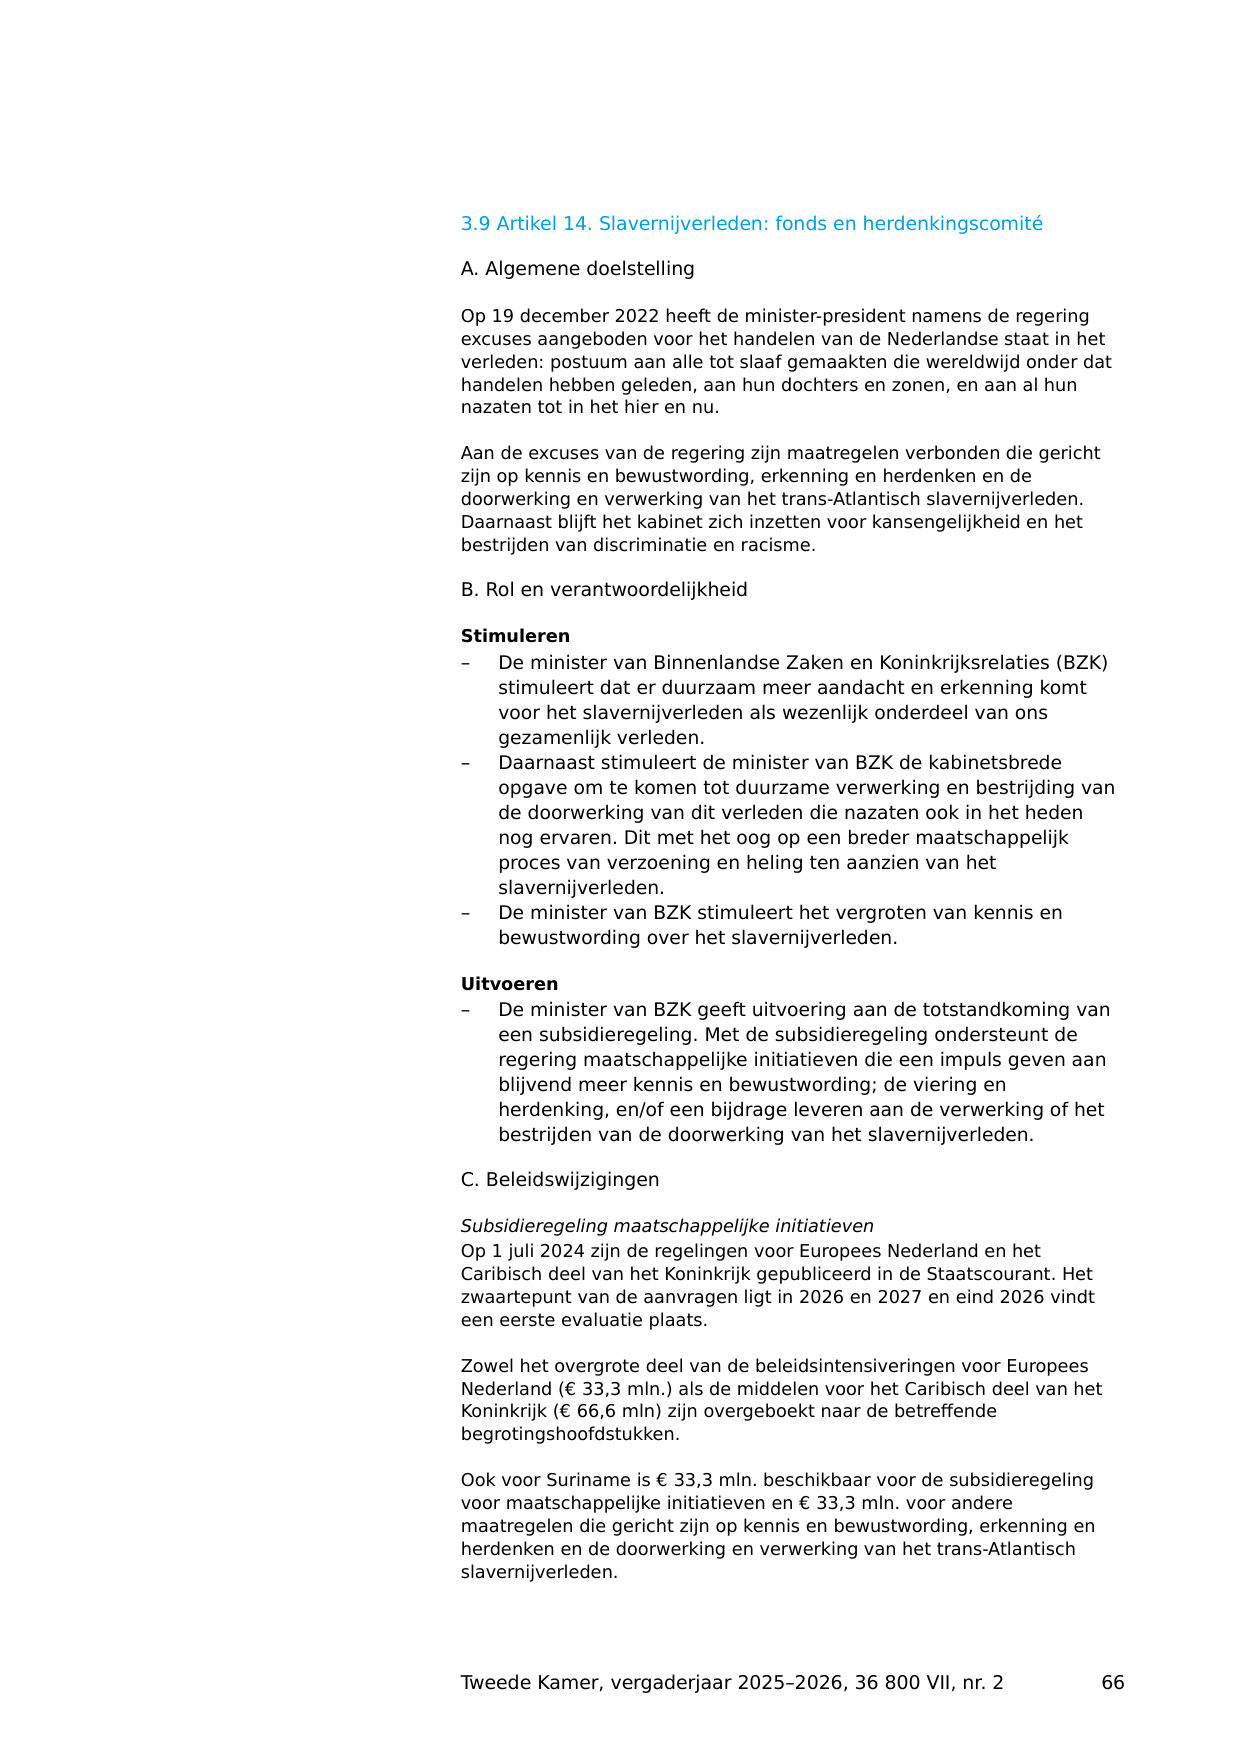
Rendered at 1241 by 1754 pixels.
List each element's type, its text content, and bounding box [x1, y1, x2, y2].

list De minister van Binnenlandse Zaken en Koninkrijksrelaties (BZK) stimuleert dat er duurzaam meer aandacht en erkenning komt voor het slavernijverleden als wezenlijk onderdeel van ons gezamenlijk verleden. [461, 649, 1125, 749]
text Stimuleren [461, 624, 1125, 647]
text Ook voor Suriname is € 33,3 mln. beschikbaar voor de subsidieregeling voor maatschappelĳke initiatieven en € 33,3 mln. voor andere maatregelen die gericht zĳn op kennis en bewustwording, erkenning en herdenken en de doorwerking en verwerking van het trans-Atlantisch slavernĳverleden. [461, 1468, 1125, 1583]
text Subsidieregeling maatschappelijke initiatieven [461, 1214, 1125, 1237]
text Aan de excuses van de regering zijn maatregelen verbonden die gericht zĳn op kennis en bewustwording, erkenning en herdenken en de doorwerking en verwerking van het trans-Atlantisch slavernĳverleden. Daarnaast blĳft het kabinet zich inzetten voor kansengelĳkheid en het bestrĳden van discriminatie en racisme. [461, 441, 1125, 556]
text Op 19 december 2022 heeft de minister-president namens de regering excuses aangeboden voor het handelen van de Nederlandse staat in het verleden: postuum aan alle tot slaaf gemaakten die wereldwĳd onder dat handelen hebben geleden, aan hun dochters en zonen, en aan al hun nazaten tot in het hier en nu. [461, 304, 1125, 418]
list De minister van BZK geeft uitvoering aan de totstandkoming van een subsidieregeling. Met de subsidieregeling ondersteunt de regering maatschappelijke initiatieven die een impuls geven aan blijvend meer kennis en bewustwording; de viering en herdenking, en/of een bijdrage leveren aan de verwerking of het bestrijden van de doorwerking van het slavernijverleden. [461, 997, 1125, 1147]
title B. Rol en verantwoordelijkheid [461, 579, 1125, 601]
text Zowel het overgrote deel van de beleidsintensiveringen voor Europees Nederland (€ 33,3 mln.) als de middelen voor het Caribisch deel van het Koninkrĳk (€ 66,6 mln) zijn overgeboekt naar de betreffende begrotingshoofdstukken. [461, 1354, 1125, 1445]
list Daarnaast stimuleert de minister van BZK de kabinetsbrede opgave om te komen tot duurzame verwerking en bestrijding van de doorwerking van dit verleden die nazaten ook in het heden nog ervaren. Dit met het oog op een breder maatschappelijk proces van verzoening en heling ten aanzien van het slavernijverleden. [461, 749, 1125, 899]
title 3.9 Artikel 14. Slavernijverleden: fonds en herdenkingscomité [461, 213, 1125, 235]
list De minister van BZK stimuleert het vergroten van kennis en bewustwording over het slavernijverleden. [461, 899, 1125, 949]
text Uitvoeren [461, 972, 1125, 994]
title C. Beleidswijzigingen [461, 1168, 1125, 1191]
title A. Algemene doelstelling [461, 258, 1125, 280]
text Op 1 juli 2024 zijn de regelingen voor Europees Nederland en het Caribisch deel van het Koninkrijk gepubliceerd in de Staatscourant. Het zwaartepunt van de aanvragen ligt in 2026 en 2027 en eind 2026 vindt een eerste evaluatie plaats. [461, 1239, 1125, 1331]
